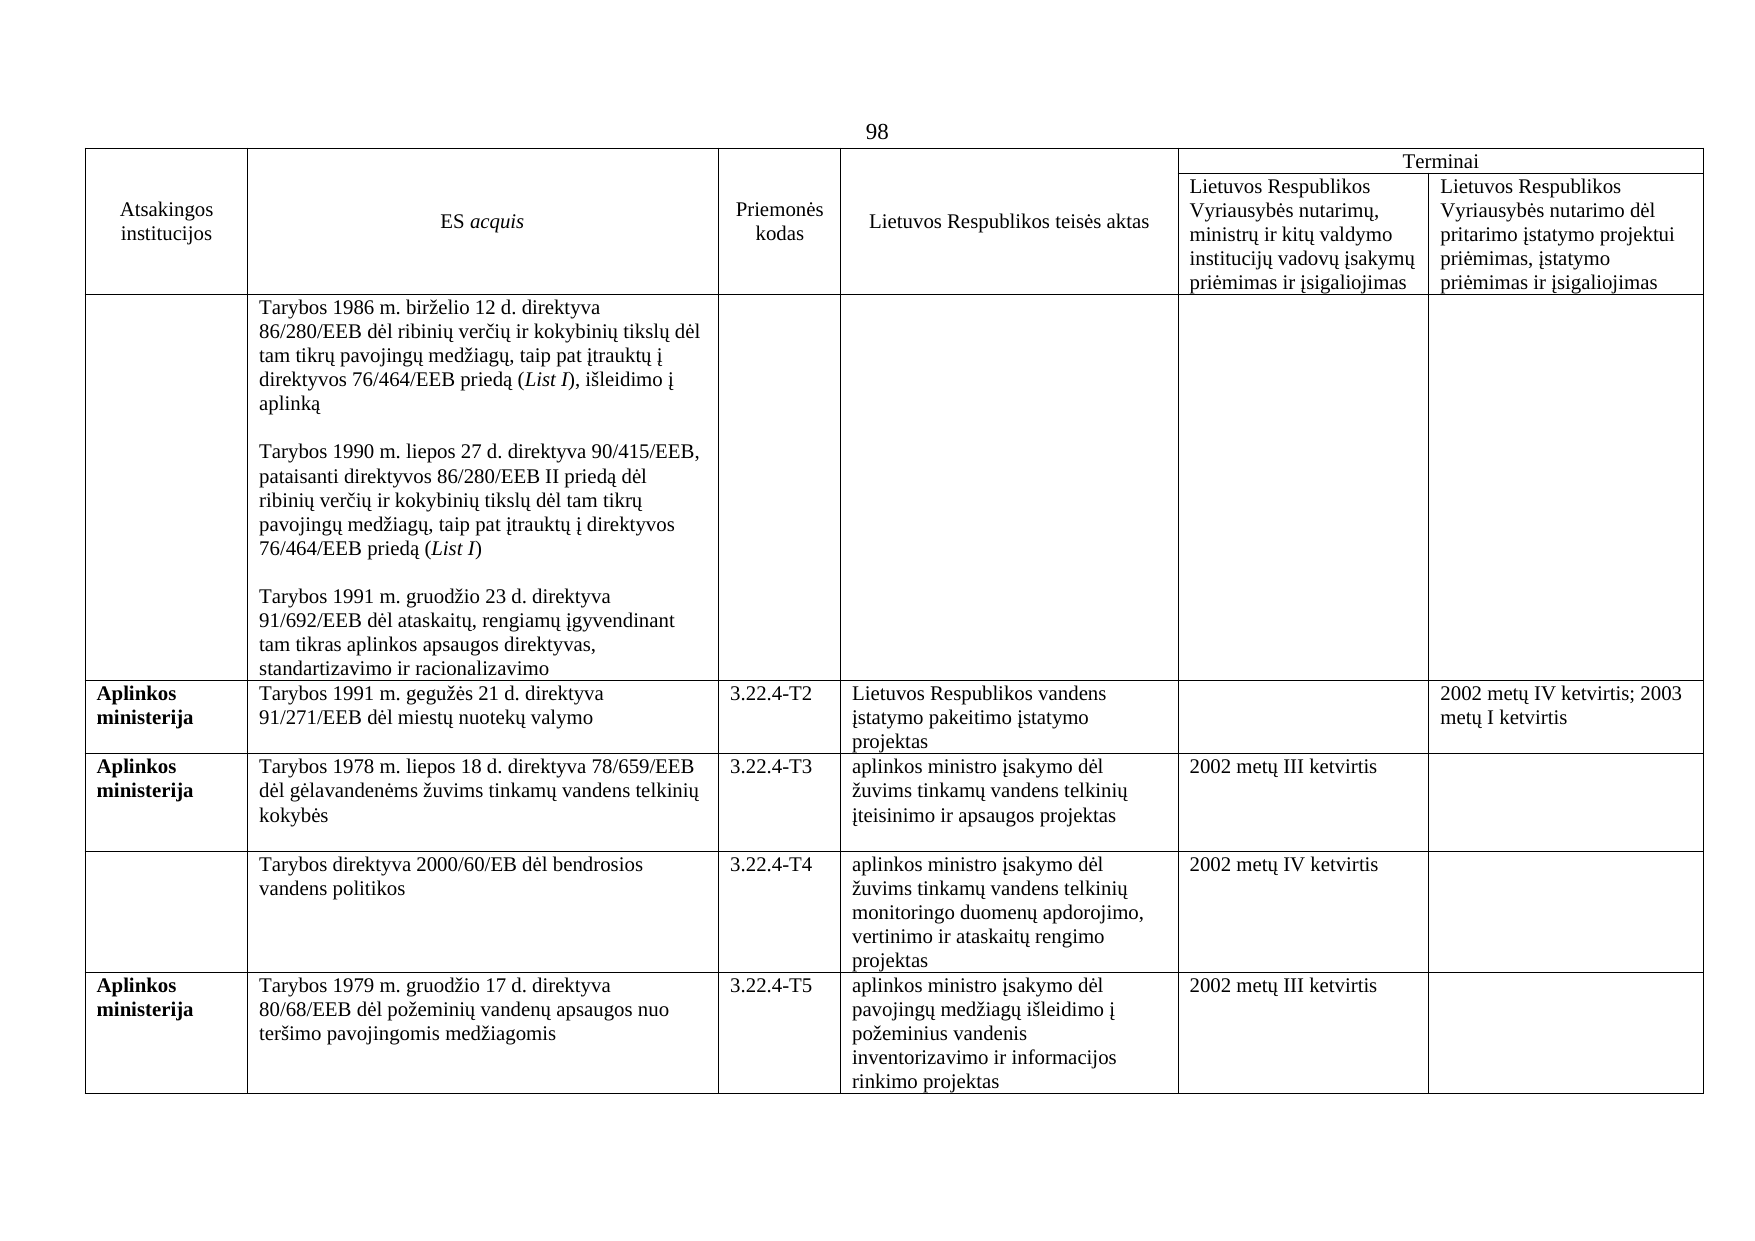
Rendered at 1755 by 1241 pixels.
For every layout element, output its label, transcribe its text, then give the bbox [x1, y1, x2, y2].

table_cell [1429, 973, 1703, 1093]
table_cell Tarybos 1986 m. birželio 12 d. direktyva 86/280/EEB dėl ribinių verčių ir kokybinių tikslų dėl tam tikrų pavojingų medžiagų, taip pat įtrauktų į direktyvos 76/464/EEB priedą (List I), išleidimo į aplinką Tarybos 1990 m. liepos 27 d. direktyva 90/415/EEB, pataisanti direktyvos 86/280/EEB II priedą dėl ribinių verčių ir kokybinių tikslų dėl tam tikrų pavojingų medžiagų, taip pat įtrauktų į direktyvos 76/464/EEB priedą (List I) Tarybos 1991 m. gruodžio 23 d. direktyva 91/692/EEB dėl ataskaitų, rengiamų įgyvendinant tam tikras aplinkos apsaugos direktyvas, standartizavimo ir racionalizavimo [248, 295, 718, 680]
table_cell aplinkos ministro įsakymo dėl pavojingų medžiagų išleidimo į požeminius vandenis inventorizavimo ir informacijos rinkimo projektas [841, 973, 1178, 1093]
table_cell 2002 metų IV ketvirtis [1179, 852, 1428, 972]
table_header Lietuvos Respublikos teisės aktas [841, 149, 1178, 294]
table_cell Aplinkos ministerija [86, 973, 247, 1093]
table_cell 3.22.4-T3 [719, 754, 840, 851]
table_cell 3.22.4-T4 [719, 852, 840, 972]
table_cell Aplinkos ministerija [86, 754, 247, 851]
table_cell [1429, 295, 1703, 680]
table_cell Tarybos direktyva 2000/60/EB dėl bendrosios vandens politikos [248, 852, 718, 972]
table_header Priemonės kodas [719, 149, 840, 294]
table_cell Tarybos 1991 m. gegužės 21 d. direktyva 91/271/EEB dėl miestų nuotekų valymo [248, 681, 718, 753]
table_cell [1429, 852, 1703, 972]
table_cell Tarybos 1978 m. liepos 18 d. direktyva 78/659/EEB dėl gėlavandenėms žuvims tinkamų vandens telkinių kokybės [248, 754, 718, 851]
table_cell [1179, 295, 1428, 680]
table_header ES acquis [248, 149, 718, 294]
table_cell [1429, 754, 1703, 851]
table_cell [86, 852, 247, 972]
table_cell aplinkos ministro įsakymo dėl žuvims tinkamų vandens telkinių monitoringo duomenų apdorojimo, vertinimo ir ataskaitų rengimo projektas [841, 852, 1178, 972]
table_cell aplinkos ministro įsakymo dėl žuvims tinkamų vandens telkinių įteisinimo ir apsaugos projektas [841, 754, 1178, 851]
table_cell Lietuvos Respublikos Vyriausybės nutarimo dėl pritarimo įstatymo projektui priėmimas, įstatymo priėmimas ir įsigaliojimas [1429, 174, 1703, 294]
table_cell [719, 295, 840, 680]
table_cell 3.22.4-T5 [719, 973, 840, 1093]
table_cell Lietuvos Respublikos vandens įstatymo pakeitimo įstatymo projektas [841, 681, 1178, 753]
table_cell Lietuvos Respublikos Vyriausybės nutarimų, ministrų ir kitų valdymo institucijų vadovų įsakymų priėmimas ir įsigaliojimas [1179, 174, 1428, 294]
table_cell [841, 295, 1178, 680]
table_cell Tarybos 1979 m. gruodžio 17 d. direktyva 80/68/EEB dėl požeminių vandenų apsaugos nuo teršimo pavojingomis medžiagomis [248, 973, 718, 1093]
table_cell [86, 295, 247, 680]
table_cell 2002 metų III ketvirtis [1179, 754, 1428, 851]
table_cell 2002 metų IV ketvirtis; 2003 metų I ketvirtis [1429, 681, 1703, 753]
table_header Atsakingos institucijos [86, 149, 247, 294]
table_cell Aplinkos ministerija [86, 681, 247, 753]
table_cell [1179, 681, 1428, 753]
table_cell 3.22.4-T2 [719, 681, 840, 753]
table_cell 2002 metų III ketvirtis [1179, 973, 1428, 1093]
table_header Terminai [1179, 149, 1703, 173]
